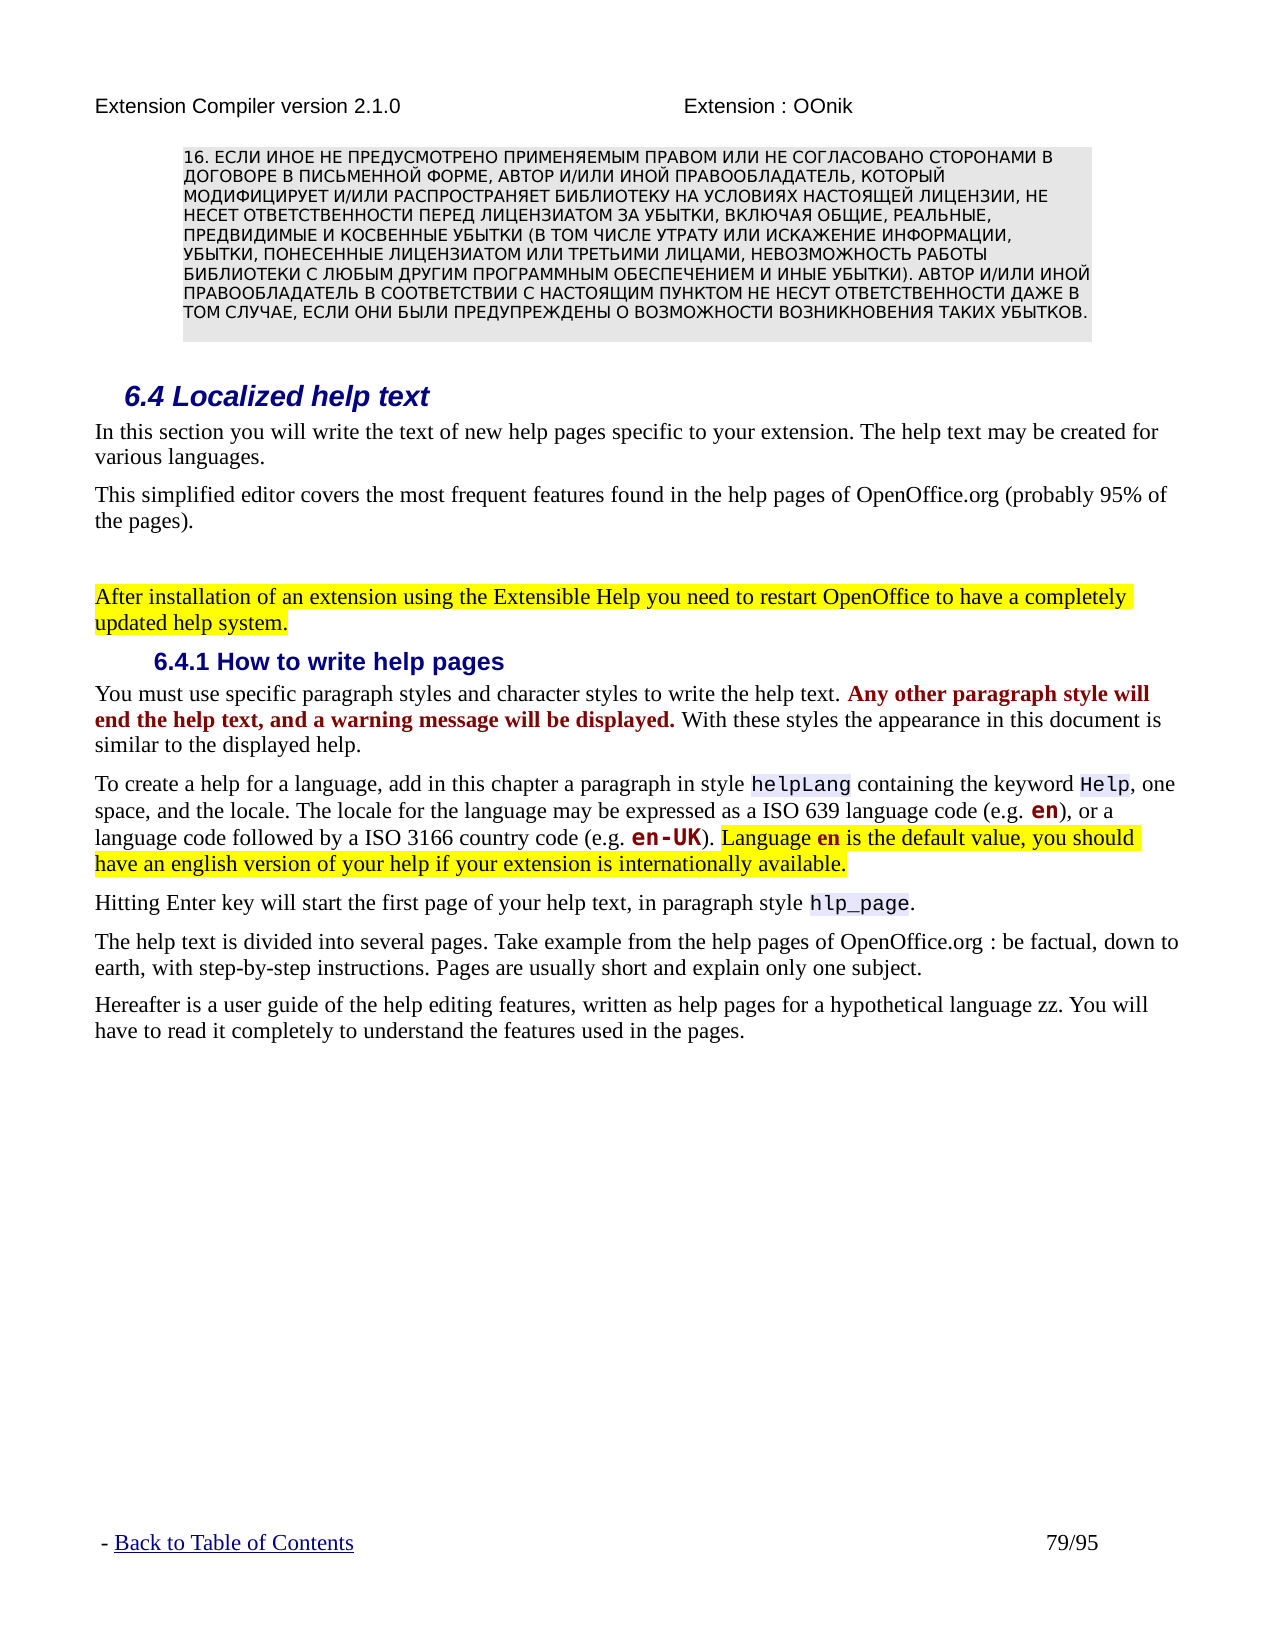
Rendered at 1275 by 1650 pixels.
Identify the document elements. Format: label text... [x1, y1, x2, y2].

text After installation of an extension using the Extensible Help you need to restart OpenOffice to have a completely updated help system. [94, 584, 1181, 635]
text Hitting Enter key will start the first page of your help text, in paragraph style hlp_page. [94, 889, 1181, 916]
text This simplified editor covers the most frequent features found in the help pages of OpenOffice.org (probably 95% of the pages). [94, 482, 1181, 533]
text The help text is divided into several pages. Take example from the help pages of OpenOffice.org : be factual, down to earth, with step-by-step instructions. Pages are usually short and explain only one subject. [94, 929, 1181, 980]
subtitle Localized help text [124, 380, 1181, 413]
text You must use specific paragraph styles and character styles to write the help text. Any other paragraph style will end the help text, and a warning message will be displayed. With these styles the appearance in this document is similar to the displayed help. [94, 681, 1181, 758]
text Hereafter is a user guide of the help editing features, written as help pages for a hypothetical language zz. You will have to read it completely to understand the features used in the pages. [94, 992, 1181, 1043]
subtitle How to write help pages [153, 647, 1181, 675]
text To create a help for a language, add in this chapter a paragraph in style helpLang containing the keyword Help, one space, and the locale. The locale for the language may be expressed as a ISO 639 language code (e.g. en), or a language code followed by a ISO 3166 country code (e.g. en-UK). Language en is the default value, you should have an english version of your help if your extension is internationally available. [94, 770, 1181, 877]
text In this section you will write the text of new help pages specific to your extension. The help text may be created for various languages. [94, 419, 1181, 470]
text 16. ЕСЛИ ИНОЕ НЕ ПРЕДУСМОТРЕНО ПРИМЕНЯЕМЫМ ПРАВОМ ИЛИ НЕ СОГЛАСОВАНО СТОРОНАМИ В ДОГОВОРЕ В ПИСЬМЕННОЙ ФОРМЕ, АВТОР И/ИЛИ ИНОЙ ПРАВООБЛАДАТЕЛЬ, КОТОРЫЙ МОДИФИЦИРУЕТ И/ИЛИ РАСПРОСТРАНЯЕТ БИБЛИОТЕКУ НА УСЛОВИЯХ НАСТОЯЩЕЙ ЛИЦЕНЗИИ, НЕ НЕСЕТ ОТВЕТСТВЕННОСТИ ПЕРЕД ЛИЦЕНЗИАТОМ ЗА УБЫТКИ, ВКЛЮЧАЯ ОБЩИЕ, РЕАЛЬНЫЕ, ПРЕДВИДИМЫЕ И КОСВЕННЫЕ УБЫТКИ (В ТОМ ЧИСЛЕ УТРАТУ ИЛИ ИСКАЖЕНИЕ ИНФОРМАЦИИ, УБЫТКИ, ПОНЕСЕННЫЕ ЛИЦЕНЗИАТОМ ИЛИ ТРЕТЬИМИ ЛИЦАМИ, НЕВОЗМОЖНОСТЬ РАБОТЫ БИБЛИОТЕКИ С ЛЮБЫМ ДРУГИМ ПРОГРАММНЫМ ОБЕСПЕЧЕНИЕМ И ИНЫЕ УБЫТКИ). АВТОР И/ИЛИ ИНОЙ ПРАВООБЛАДАТЕЛЬ В СООТВЕТСТВИИ С НАСТОЯЩИМ ПУНКТОМ НЕ НЕСУТ ОТВЕТСТВЕННОСТИ ДАЖЕ В ТОМ СЛУЧАЕ, ЕСЛИ ОНИ БЫЛИ ПРЕДУПРЕЖДЕНЫ О ВОЗМОЖНОСТИ ВОЗНИКНОВЕНИЯ ТАКИХ УБЫТКОВ. [183, 147, 1092, 323]
